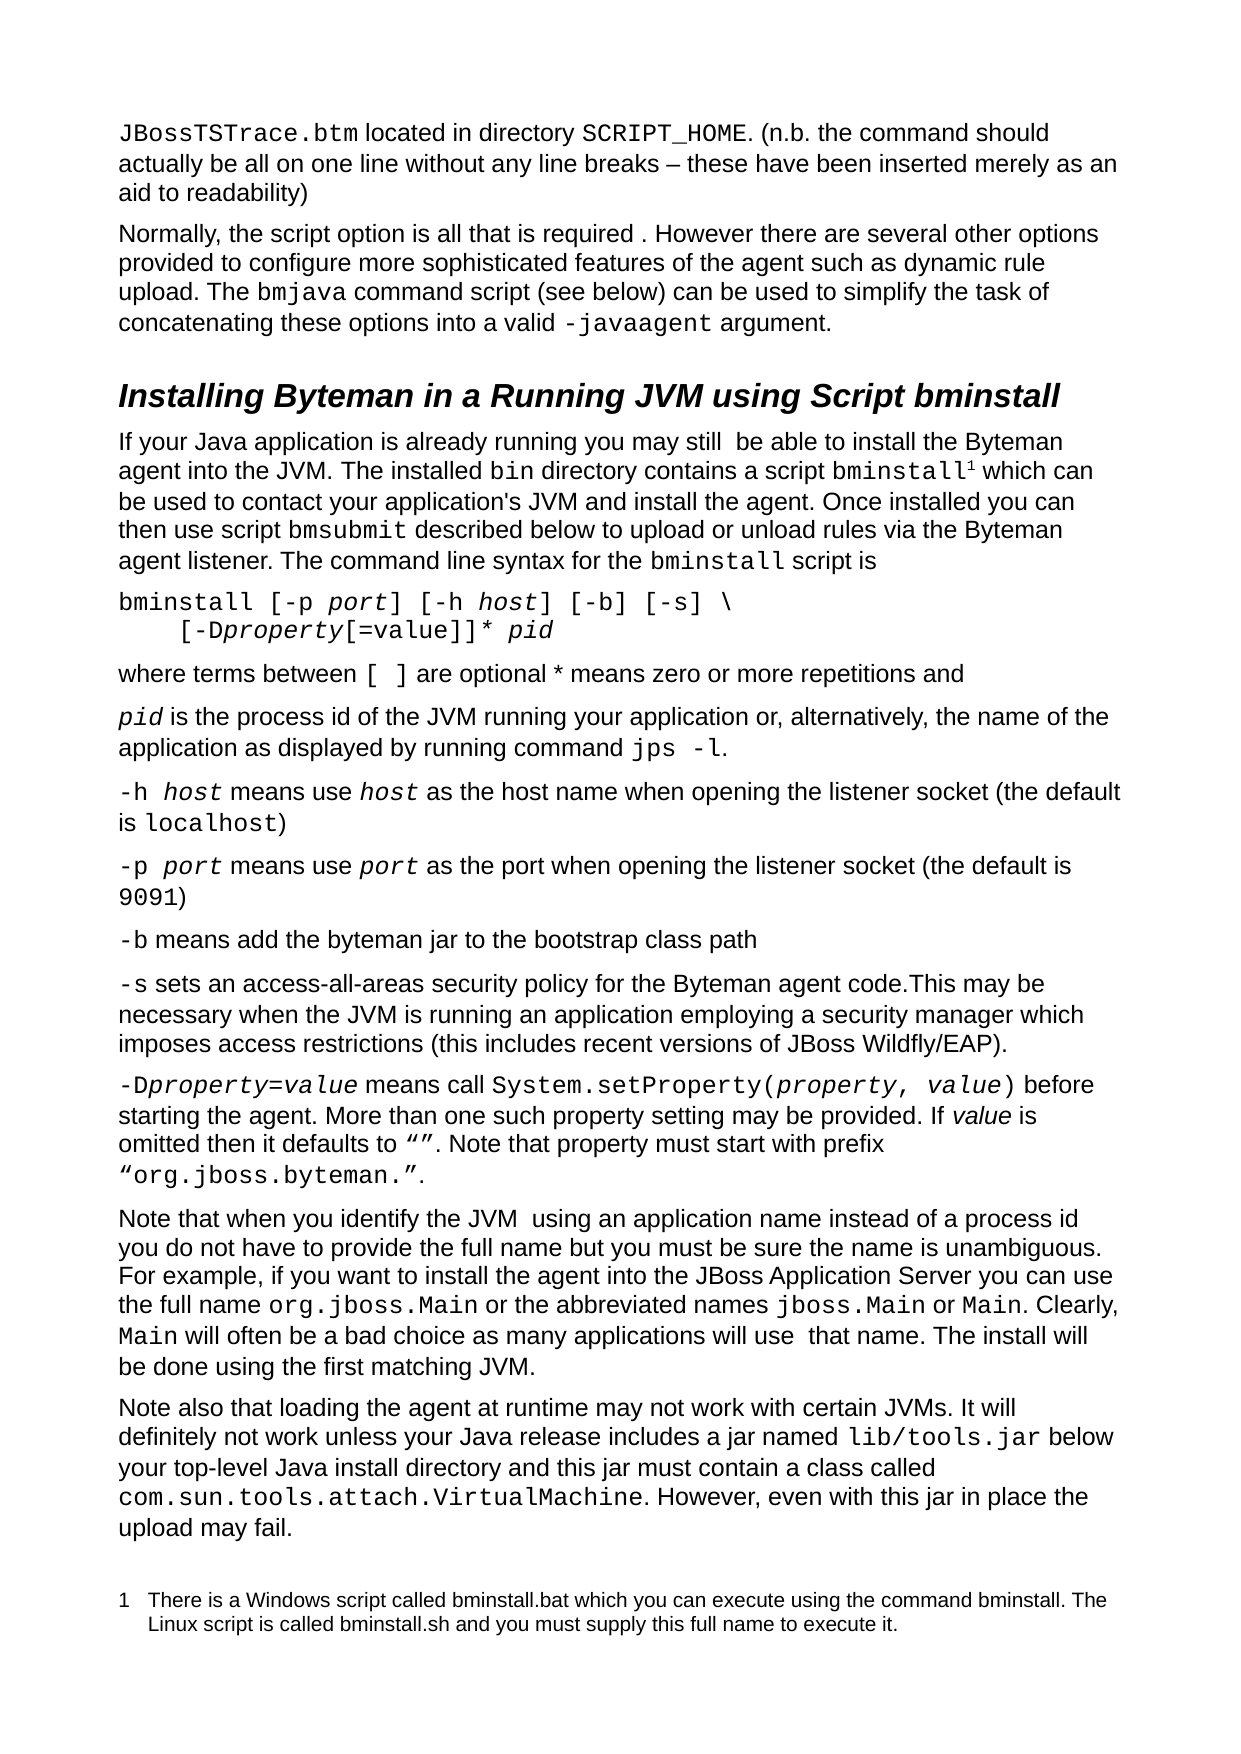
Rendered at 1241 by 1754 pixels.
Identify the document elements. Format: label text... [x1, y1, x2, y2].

text -b means add the byteman jar to the bootstrap class path [118, 925, 1122, 956]
text Note that when you identify the JVM using an application name instead of a process id you do not have to provide the full name but you must be sure the name is unambiguous. For example, if you want to install the agent into the JBoss Application Server you can use the full name org.jboss.Main or the abbreviated names jboss.Main or Main. Clearly, Main will often be a bad choice as many applications will use that name. The install will be done using the first matching JVM. [118, 1204, 1122, 1381]
text Note also that loading the agent at runtime may not work with certain JVMs. It will definitely not work unless your Java release includes a jar named lib/tools.jar below your top-level Java install directory and this jar must contain a class called com.sun.tools.attach.VirtualMachine. However, even with this jar in place the upload may fail. [118, 1393, 1122, 1541]
text There is a Windows script called bminstall.bat which you can execute using the command bminstall. The Linux script is called bminstall.sh and you must supply this full name to execute it. [118, 1588, 1122, 1636]
text where terms between [ ] are optional * means zero or more repetitions and [118, 659, 1122, 690]
text -Dproperty=value means call System.setProperty(property, value) before starting the agent. More than one such property setting may be provided. If value is omitted then it defaults to “”. Note that property must start with prefix “org.jboss.byteman.”. [118, 1070, 1122, 1191]
subtitle Installing Byteman in a Running JVM using Script bminstall [118, 376, 1122, 414]
text JBossTSTrace.btm located in directory SCRIPT_HOME. (n.b. the command should actually be all on one line without any line breaks – these have been inserted merely as an aid to readability) [118, 118, 1122, 207]
text pid is the process id of the JVM running your application or, alternatively, the name of the application as displayed by running command jps -l. [118, 702, 1122, 764]
text Normally, the script option is all that is required . However there are several other options provided to configure more sophisticated features of the agent such as dynamic rule upload. The bmjava command script (see below) can be used to simplify the task of concatenating these options into a valid -javaagent argument. [118, 219, 1122, 338]
text -p port means use port as the port when opening the listener socket (the default is 9091) [118, 851, 1122, 913]
text bminstall [-p port] [-h host] [-b] [-s] \ [-Dproperty[=value]]* pid [118, 590, 1122, 646]
text -s sets an access-all-areas security policy for the Byteman agent code.This may be necessary when the JVM is running an application employing a security manager which imposes access restrictions (this includes recent versions of JBoss Wildfly/EAP). [118, 969, 1122, 1057]
text If your Java application is already running you may still be able to install the Byteman agent into the JVM. The installed bin directory contains a script bminstall which can be used to contact your application's JVM and install the agent. Once installed you can then use script bmsubmit described below to upload or unload rules via the Byteman agent listener. The command line syntax for the bminstall script is [118, 427, 1122, 577]
text -h host means use host as the host name when opening the listener socket (the default is localhost) [118, 777, 1122, 838]
